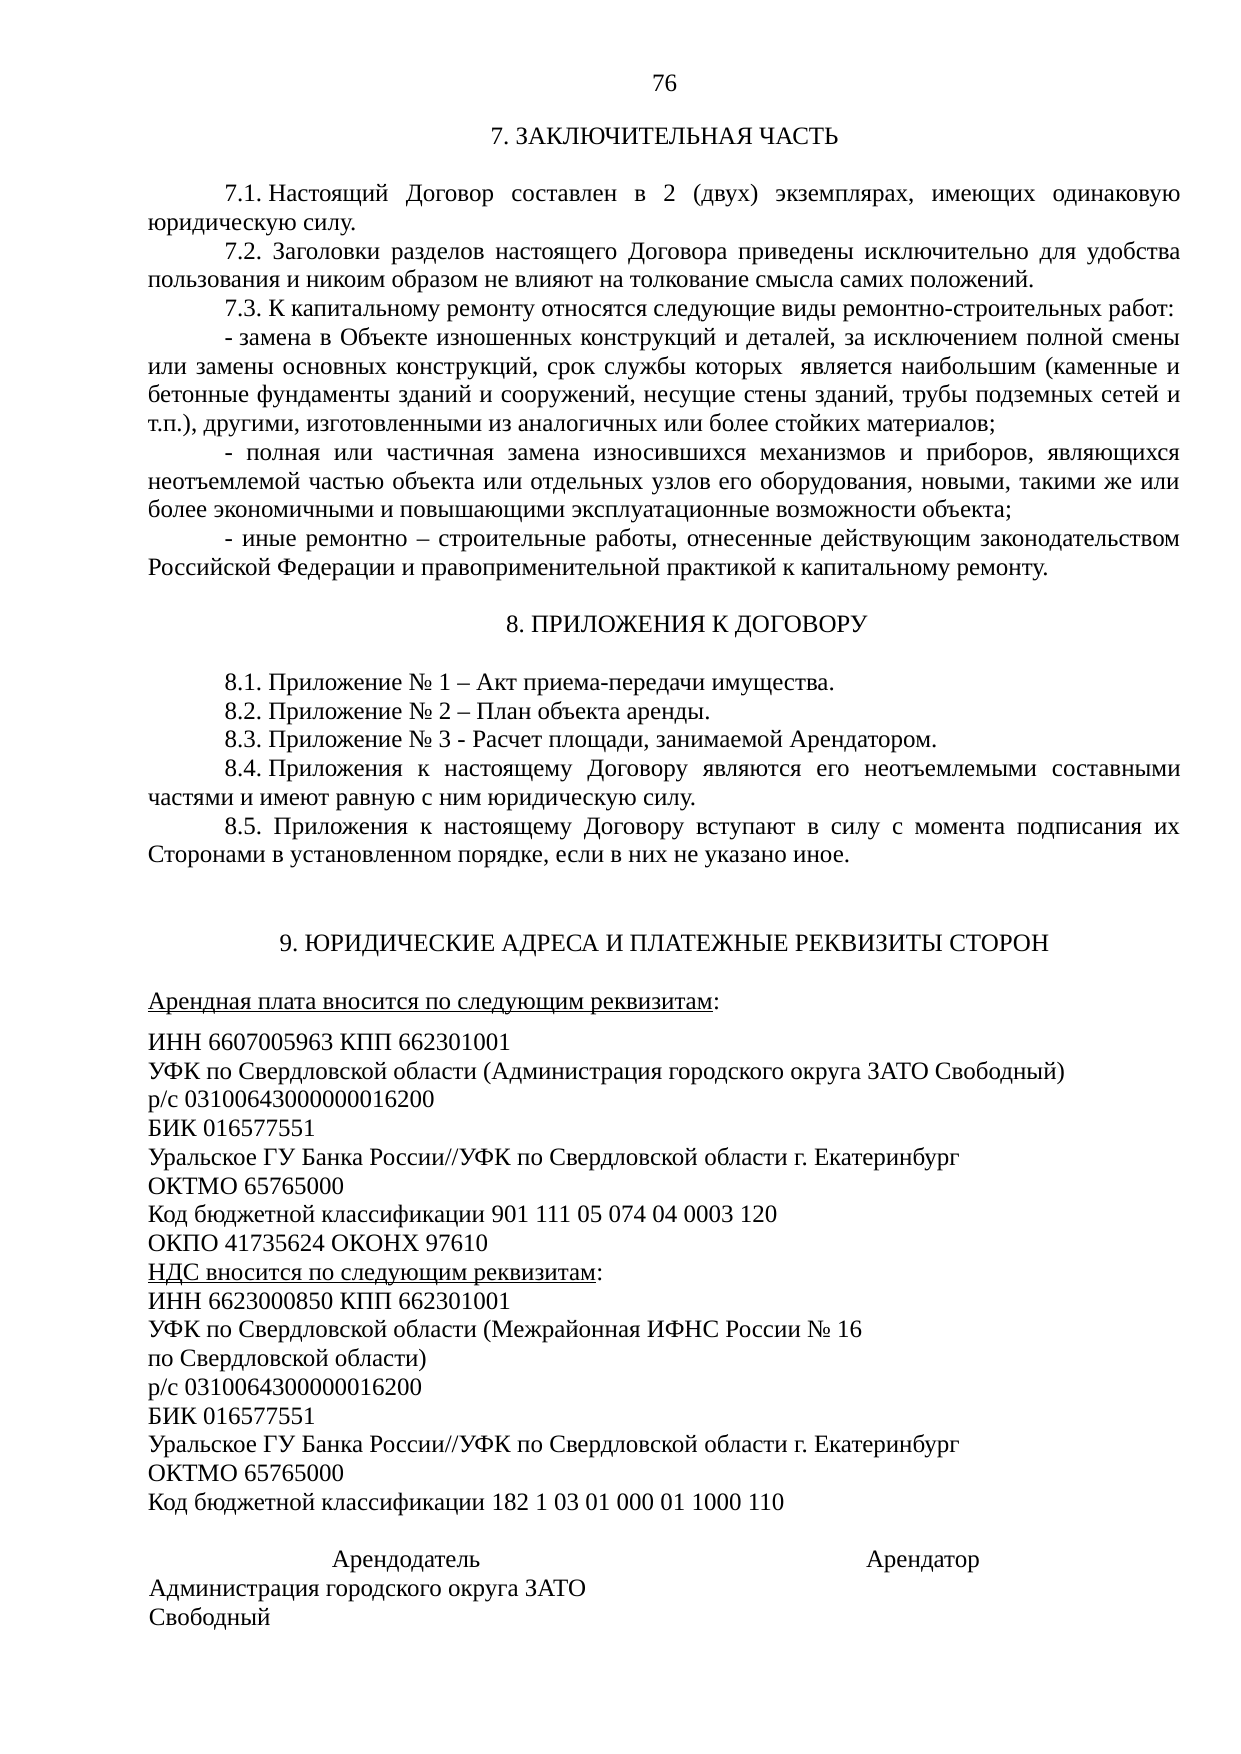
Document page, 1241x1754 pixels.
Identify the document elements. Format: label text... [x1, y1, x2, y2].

text 8.2. Приложение № 2 – План объекта аренды. [148, 696, 1181, 724]
text 8.5. Приложения к настоящему Договору вступают в силу с момента подписания их Сторонами в установленном порядке, если в них не указано иное. [148, 811, 1181, 868]
text р/с 0310064300000016200 [148, 1372, 1181, 1401]
text Код бюджетной классификации 182 1 03 01 000 01 1000 110 [148, 1487, 1181, 1516]
text 8.1. Приложение № 1 – Акт приема-передачи имущества. [148, 667, 1181, 696]
table_header Арендодатель [148, 1545, 664, 1573]
text Арендная плата вносится по следующим реквизитам: [148, 986, 1181, 1014]
text - полная или частичная замена износившихся механизмов и приборов, являющихся неотъемлемой частью объекта или отдельных узлов его оборудования, новыми, такими же или более экономичными и повышающими эксплуатационные возможности объекта; [148, 437, 1181, 523]
text Код бюджетной классификации 901 111 05 074 04 0003 120 [148, 1199, 1181, 1228]
text УФК по Свердловской области (Межрайонная ИФНС России № 16 по Свердловской области) [148, 1314, 1181, 1372]
table_header Арендатор [664, 1545, 1181, 1573]
text УФК по Свердловской области (Администрация городского округа ЗАТО Свободный) [148, 1056, 1181, 1084]
text Уральское ГУ Банка России//УФК по Свердловской области г. Екатеринбург [148, 1142, 1181, 1171]
text 7.3. К капитальному ремонту относятся следующие виды ремонтно-строительных работ: [148, 293, 1181, 322]
text 8.4. Приложения к настоящему Договору являются его неотъемлемыми составными частями и имеют равную с ним юридическую силу. [148, 753, 1181, 811]
text р/с 03100643000000016200 [148, 1084, 1181, 1113]
text - иные ремонтно – строительные работы, отнесенные действующим законодательством Российской Федерации и правоприменительной практикой к капитальному ремонту. [148, 523, 1181, 581]
text БИК 016577551 [148, 1401, 1181, 1429]
text НДС вносится по следующим реквизитам: [148, 1257, 1181, 1286]
text 8. ПРИЛОЖЕHИЯ К ДОГОВОРУ [148, 609, 1181, 638]
table_cell [664, 1573, 1181, 1659]
text ИНН 6607005963 КПП 662301001 [148, 1027, 1181, 1056]
text ОКТМО 65765000 [148, 1171, 1181, 1199]
text 8.3. Приложение № 3 - Расчет площади, занимаемой Арендатором. [148, 724, 1181, 753]
text Уральское ГУ Банка России//УФК по Свердловской области г. Екатеринбург [148, 1429, 1181, 1458]
text 9. ЮРИДИЧЕСКИЕ АДРЕСА И ПЛАТЕЖНЫЕ РЕКВИЗИТЫ СТОРОН [148, 928, 1181, 957]
text БИК 016577551 [148, 1113, 1181, 1142]
text ОКПО 41735624 ОКОНХ 97610 [148, 1228, 1181, 1257]
text ОКТМО 65765000 [148, 1458, 1181, 1487]
text ИНН 6623000850 КПП 662301001 [148, 1286, 1181, 1314]
text - замена в Объекте изношенных конструкций и деталей, за исключением полной смены или замены основных конструкций, срок службы которых является наибольшим (каменные и бетонные фундаменты зданий и сооружений, несущие стены зданий, трубы подземных сетей и т.п.), другими, изготовленными из аналогичных или более стойких материалов; [148, 322, 1181, 437]
text 7.2. Заголовки разделов настоящего Договора приведены исключительно для удобства пользования и никоим образом не влияют на толкование смысла самих положений. [148, 236, 1181, 293]
text 7. ЗАКЛЮЧИТЕЛЬНАЯ ЧАСТЬ [148, 121, 1181, 149]
table_cell Администрация городского округа ЗАТО Свободный [148, 1573, 664, 1659]
text 7.1. Настоящий Договор составлен в 2 (двух) экземплярах, имеющих одинаковую юридическую силу. [148, 178, 1181, 236]
